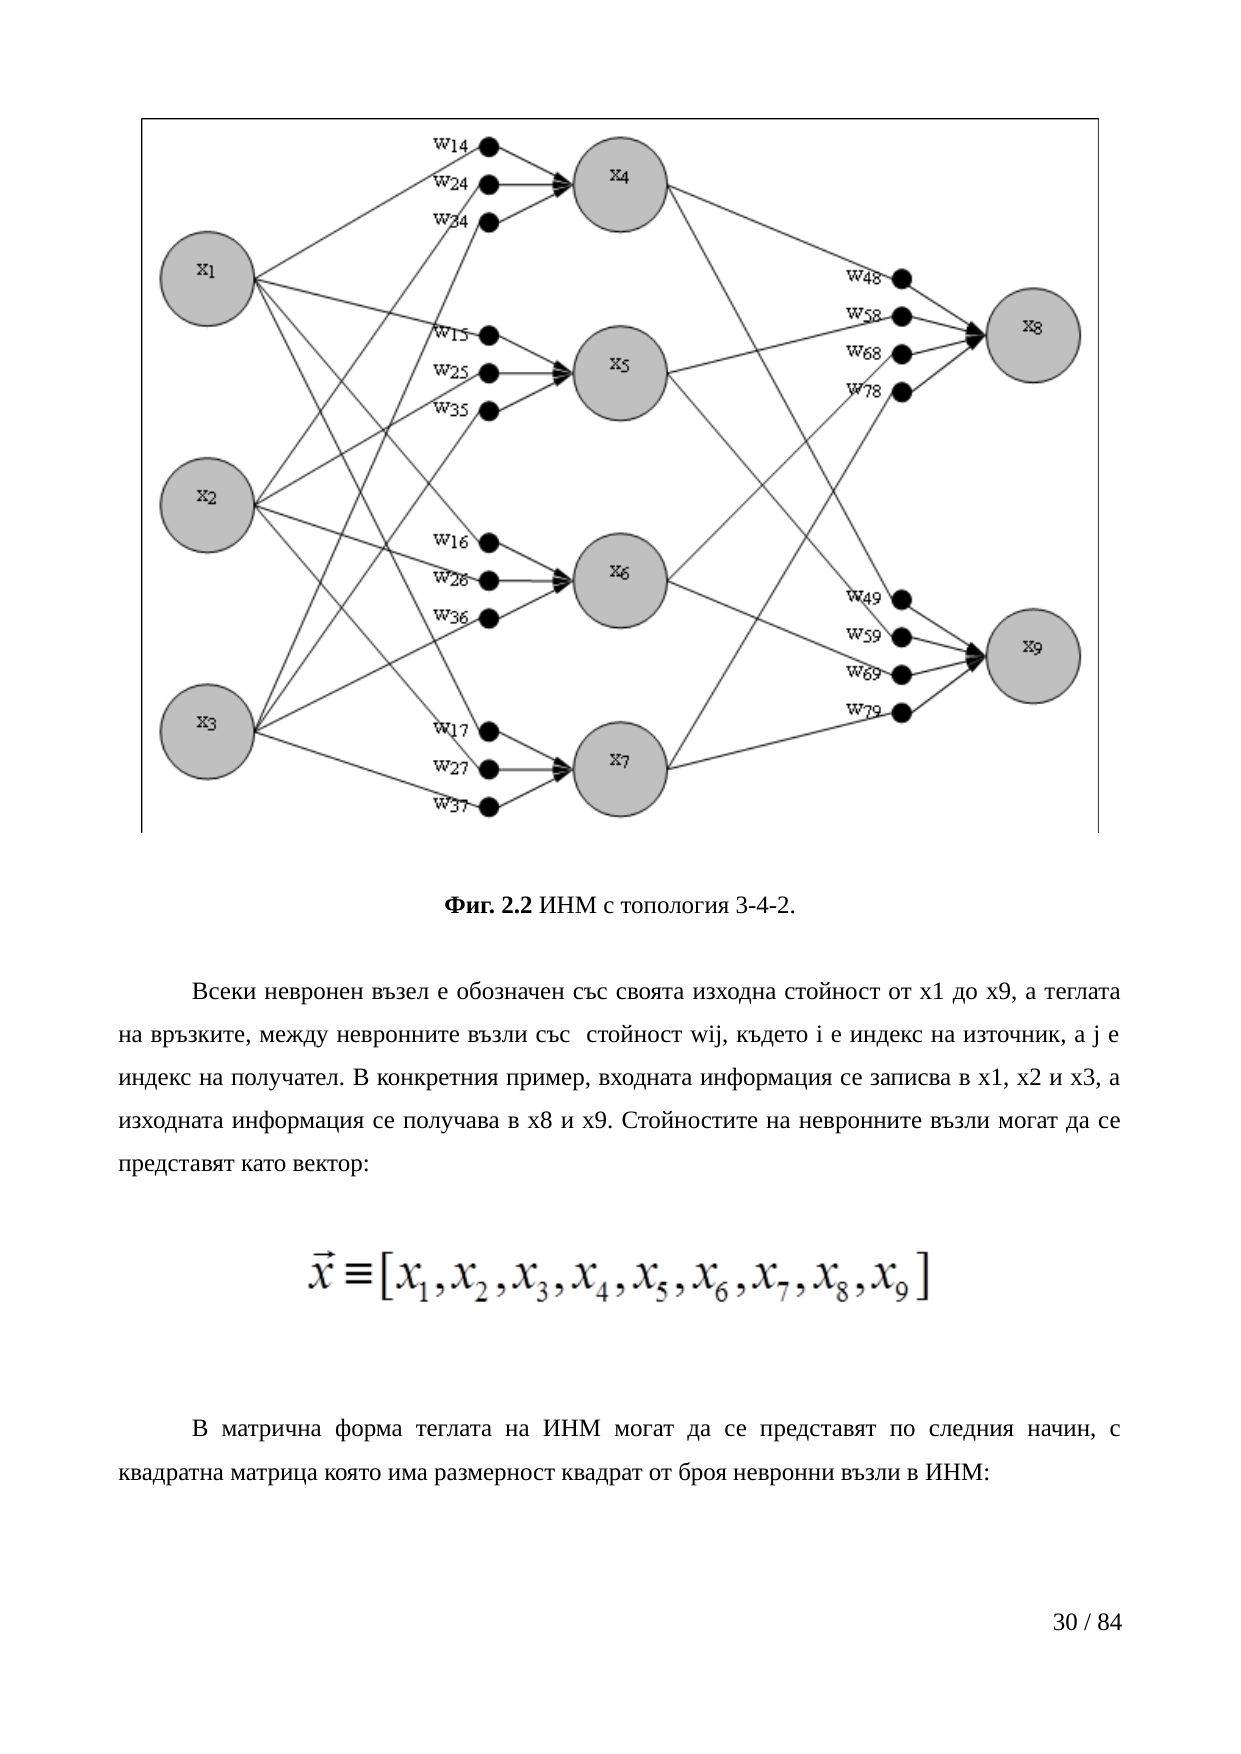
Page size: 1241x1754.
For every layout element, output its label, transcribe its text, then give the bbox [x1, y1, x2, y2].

text Всеки невронен възел е обозначен със своята изходна стойност от x1 до x9, а теглата на връзките, между невронните възли със стойност wij, където i е индекс на източник, а j е индекс на получател. В конкретния пример, входната информация се записва в x1, x2 и x3, а изходната информация се получава в x8 и x9. Стойностите на невронните възли могат да се представят като вектор: [118, 976, 1122, 1177]
text В матрична форма теглата на ИНМ могат да се представят по следния начин, с квадратна матрица която има размерност квадрат от броя невронни възли в ИНМ: [118, 1413, 1122, 1485]
text Фиг. 2.2 ИНМ с топология 3-4-2. [118, 890, 1122, 918]
